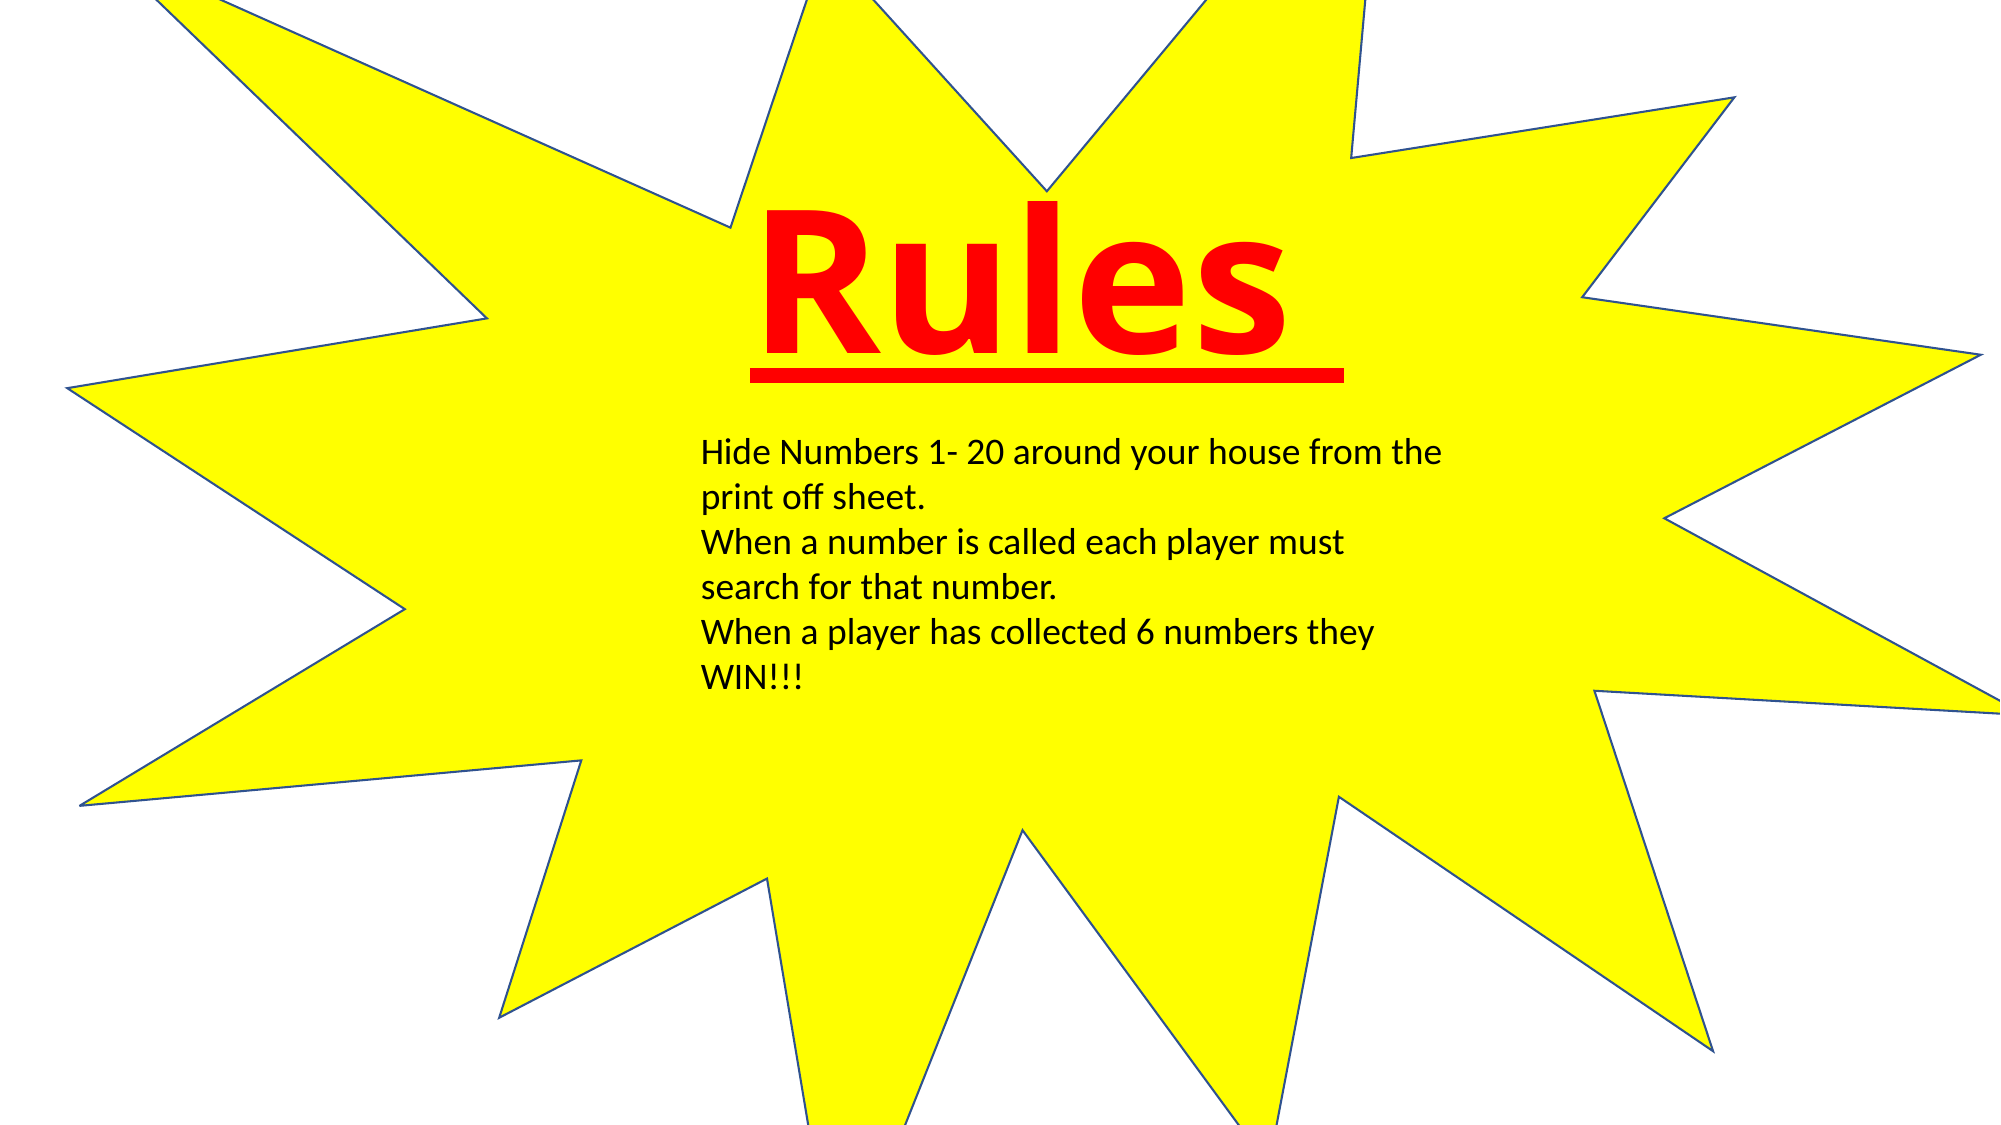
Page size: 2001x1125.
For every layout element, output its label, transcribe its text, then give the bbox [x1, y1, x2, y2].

text_box [1062, 0, 1735, 173]
title Rules [184, 173, 1910, 391]
text_box [67, 344, 2000, 1125]
text_box [748, 0, 1031, 173]
text_box Hide Numbers 1- 20 around your house from the print off sheet. When a number is called each player must search for that number. When a player has collected 6 numbers they WIN!!! [685, 419, 1461, 708]
text_box [156, 0, 609, 173]
